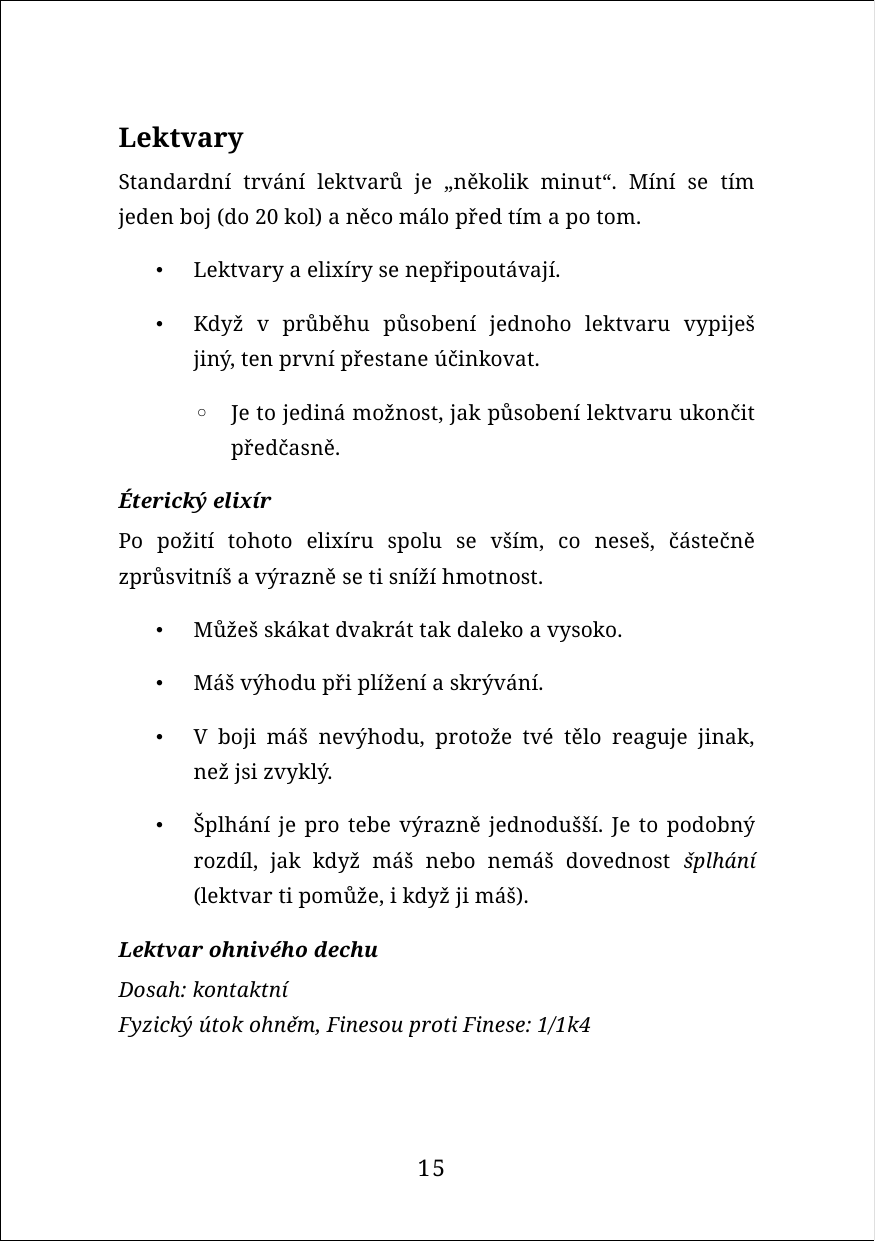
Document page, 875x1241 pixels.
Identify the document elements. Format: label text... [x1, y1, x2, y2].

list V boji máš nevýhodu, protože tvé tělo reaguje jinak, než jsi zvyklý. [156, 722, 756, 786]
subtitle Éterický elixír [118, 486, 756, 515]
list Máš výhodu při plížení a skrývání. [156, 668, 756, 697]
text Dosah: kontaktní Fyzický útok ohněm, Finesou proti Finese: 1/1k4 [118, 975, 756, 1039]
list Když v průběhu působení jednoho lektvaru vypiješ jiný, ten první přestane účinkovat. [156, 309, 756, 373]
subtitle Lektvar ohnivého dechu [118, 935, 756, 963]
subtitle Lektvary [118, 118, 756, 155]
list Lektvary a elixíry se nepřipoutávají. [156, 256, 756, 284]
text Po požití tohoto elixíru spolu se vším, co neseš, částečně zprůsvitníš a výrazně se ti sníží hmotnost. [118, 527, 756, 591]
list Můžeš skákat dvakrát tak daleko a vysoko. [156, 615, 756, 644]
list Šplhání je pro tebe výrazně jednodušší. Je to podobný rozdíl, jak když máš nebo nemáš dovednost šplhání (lektvar ti pomůže, i když ji máš). [156, 811, 756, 910]
list Je to jediná možnost, jak působení lektvaru ukončit předčasně. [193, 398, 756, 462]
text Standardní trvání lektvarů je „několik minut“. Míní se tím jeden boj (do 20 kol) a něco málo před tím a po tom. [118, 167, 756, 231]
